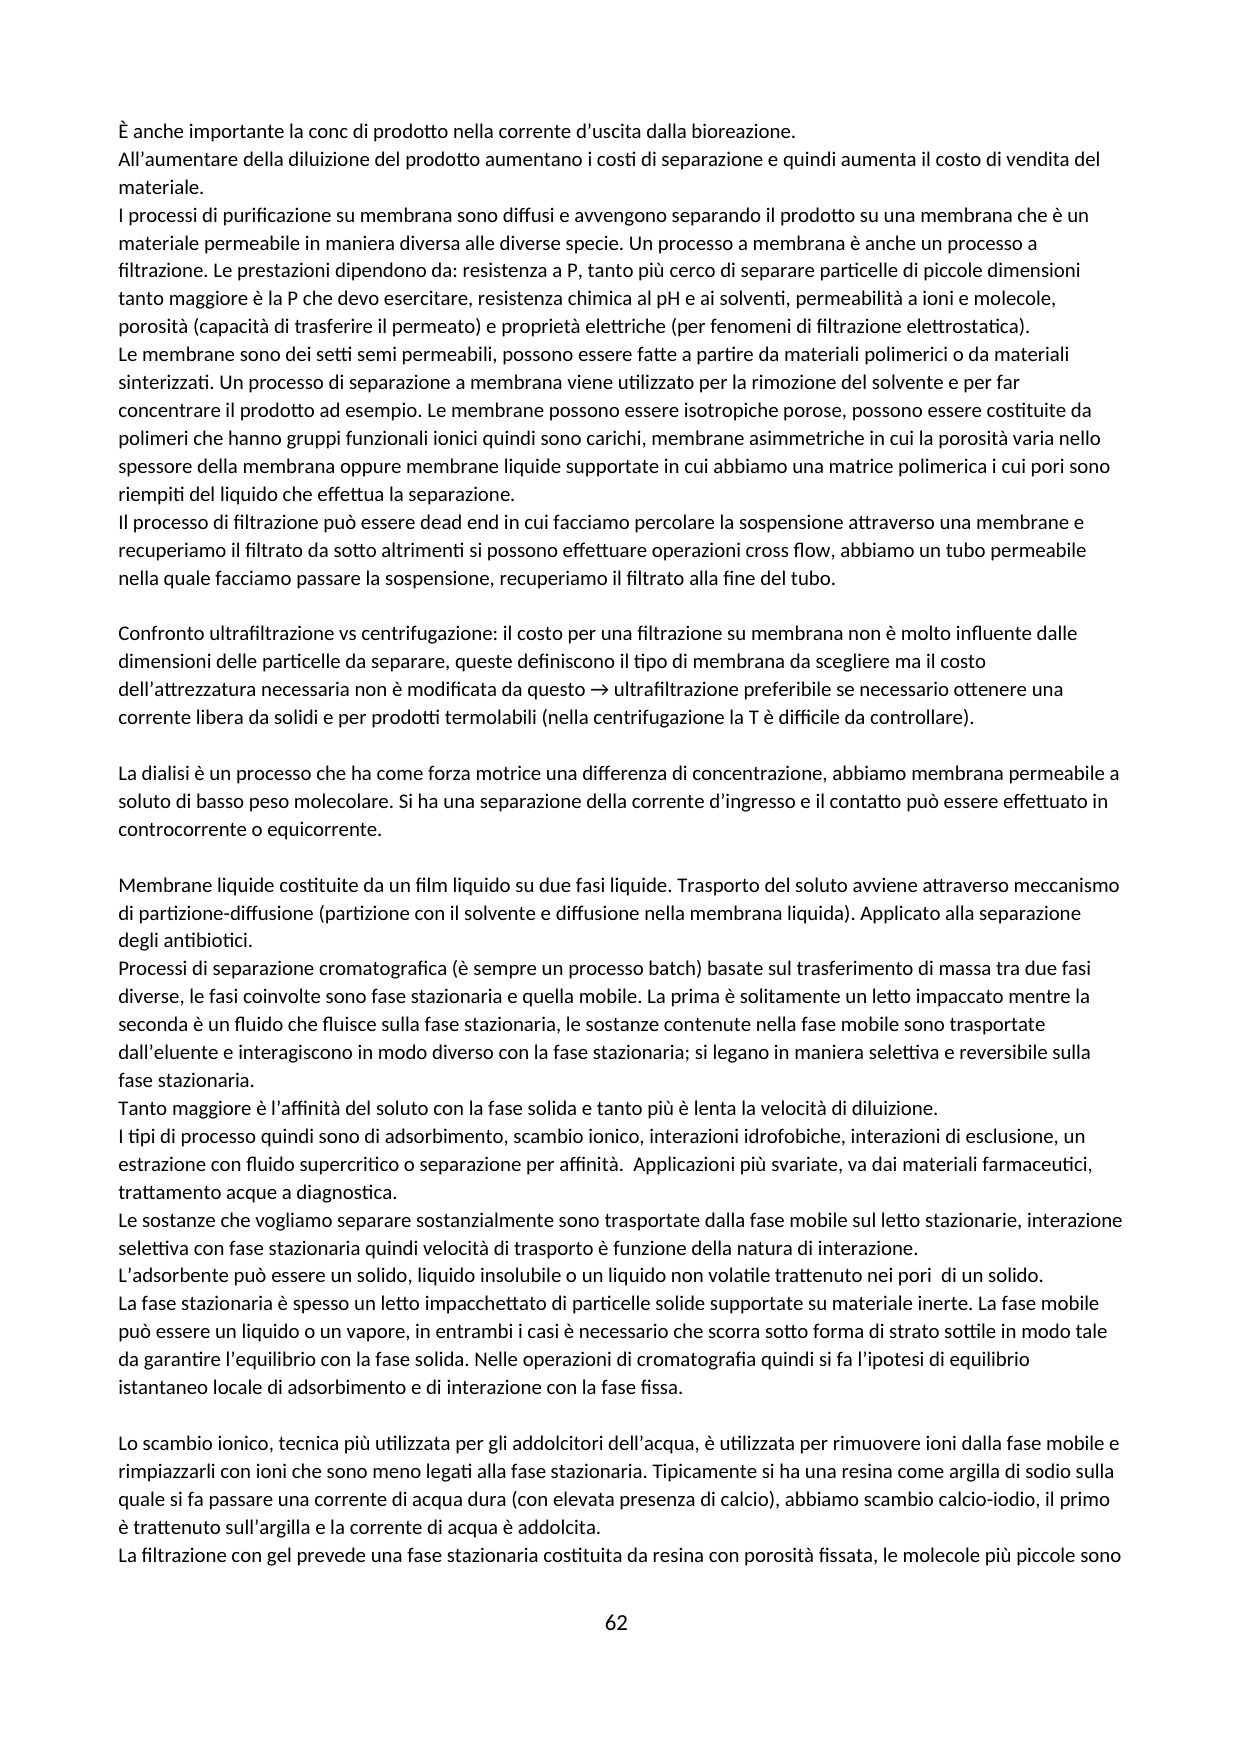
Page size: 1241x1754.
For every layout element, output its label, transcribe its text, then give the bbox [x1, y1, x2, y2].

text Tanto maggiore è l’affinità del soluto con la fase solida e tanto più è lenta la velocità di diluizione. I tipi di processo quindi sono di adsorbimento, scambio ionico, interazioni idrofobiche, interazioni di esclusione, un estrazione con fluido supercritico o separazione per affinità. Applicazioni più svariate, va dai materiali farmaceutici, trattamento acque a diagnostica. Le sostanze che vogliamo separare sostanzialmente sono trasportate dalla fase mobile sul letto stazionarie, interazione selettiva con fase stazionaria quindi velocità di trasporto è funzione della natura di interazione. L’adsorbente può essere un solido, liquido insolubile o un liquido non volatile trattenuto nei pori di un solido. La fase stazionaria è spesso un letto impacchettato di particelle solide supportate su materiale inerte. La fase mobile può essere un liquido o un vapore, in entrambi i casi è necessario che scorra sotto forma di strato sottile in modo tale da garantire l’equilibrio con la fase solida. Nelle operazioni di cromatografia quindi si fa l’ipotesi di equilibrio istantaneo locale di adsorbimento e di interazione con la fase fissa. Lo scambio ionico, tecnica più utilizzata per gli addolcitori dell’acqua, è utilizzata per rimuovere ioni dalla fase mobile e rimpiazzarli con ioni che sono meno legati alla fase stazionaria. Tipicamente si ha una resina come argilla di sodio sulla quale si fa passare una corrente di acqua dura (con elevata presenza di calcio), abbiamo scambio calcio-iodio, il primo è trattenuto sull’argilla e la corrente di acqua è addolcita. La filtrazione con gel prevede una fase stazionaria costituita da resina con porosità fissata, le molecole più piccole sono [118, 1095, 1124, 1567]
text È anche importante la conc di prodotto nella corrente d’uscita dalla bioreazione. All’aumentare della diluizione del prodotto aumentano i costi di separazione e quindi aumenta il costo di vendita del materiale. I processi di purificazione su membrana sono diffusi e avvengono separando il prodotto su una membrana che è un materiale permeabile in maniera diversa alle diverse specie. Un processo a membrana è anche un processo a filtrazione. Le prestazioni dipendono da: resistenza a P, tanto più cerco di separare particelle di piccole dimensioni tanto maggiore è la P che devo esercitare, resistenza chimica al pH e ai solventi, permeabilità a ioni e molecole, porosità (capacità di trasferire il permeato) e proprietà elettriche (per fenomeni di filtrazione elettrostatica). Le membrane sono dei setti semi permeabili, possono essere fatte a partire da materiali polimerici o da materiali sinterizzati. Un processo di separazione a membrana viene utilizzato per la rimozione del solvente e per far concentrare il prodotto ad esempio. Le membrane possono essere isotropiche porose, possono essere costituite da polimeri che hanno gruppi funzionali ionici quindi sono carichi, membrane asimmetriche in cui la porosità varia nello spessore della membrana oppure membrane liquide supportate in cui abbiamo una matrice polimerica i cui pori sono riempiti del liquido che effettua la separazione. Il processo di filtrazione può essere dead end in cui facciamo percolare la sospensione attraverso una membrane e recuperiamo il filtrato da sotto altrimenti si possono effettuare operazioni cross flow, abbiamo un tubo permeabile nella quale facciamo passare la sospensione, recuperiamo il filtrato alla fine del tubo. Confronto ultrafiltrazione vs centrifugazione: il costo per una filtrazione su membrana non è molto influente dalle dimensioni delle particelle da separare, queste definiscono il tipo di membrana da scegliere ma il costo dell’attrezzatura necessaria non è modificata da questo → ultrafiltrazione preferibile se necessario ottenere una corrente libera da solidi e per prodotti termolabili (nella centrifugazione la T è difficile da controllare). La dialisi è un processo che ha come forza motrice una differenza di concentrazione, abbiamo membrana permeabile a soluto di basso peso molecolare. Si ha una separazione della corrente d’ingresso e il contatto può essere effettuato in controcorrente o equicorrente. Membrane liquide costituite da un film liquido su due fasi liquide. Trasporto del soluto avviene attraverso meccanismo di partizione-diffusione (partizione con il solvente e diffusione nella membrana liquida). Applicato alla separazione degli antibiotici. Processi di separazione cromatografica (è sempre un processo batch) basate sul trasferimento di massa tra due fasi diverse, le fasi coinvolte sono fase stazionaria e quella mobile. La prima è solitamente un letto impaccato mentre la seconda è un fluido che fluisce sulla fase stazionaria, le sostanze contenute nella fase mobile sono trasportate dall’eluente e interagiscono in modo diverso con la fase stazionaria; si legano in maniera selettiva e reversibile sulla fase stazionaria. [118, 118, 1124, 1093]
